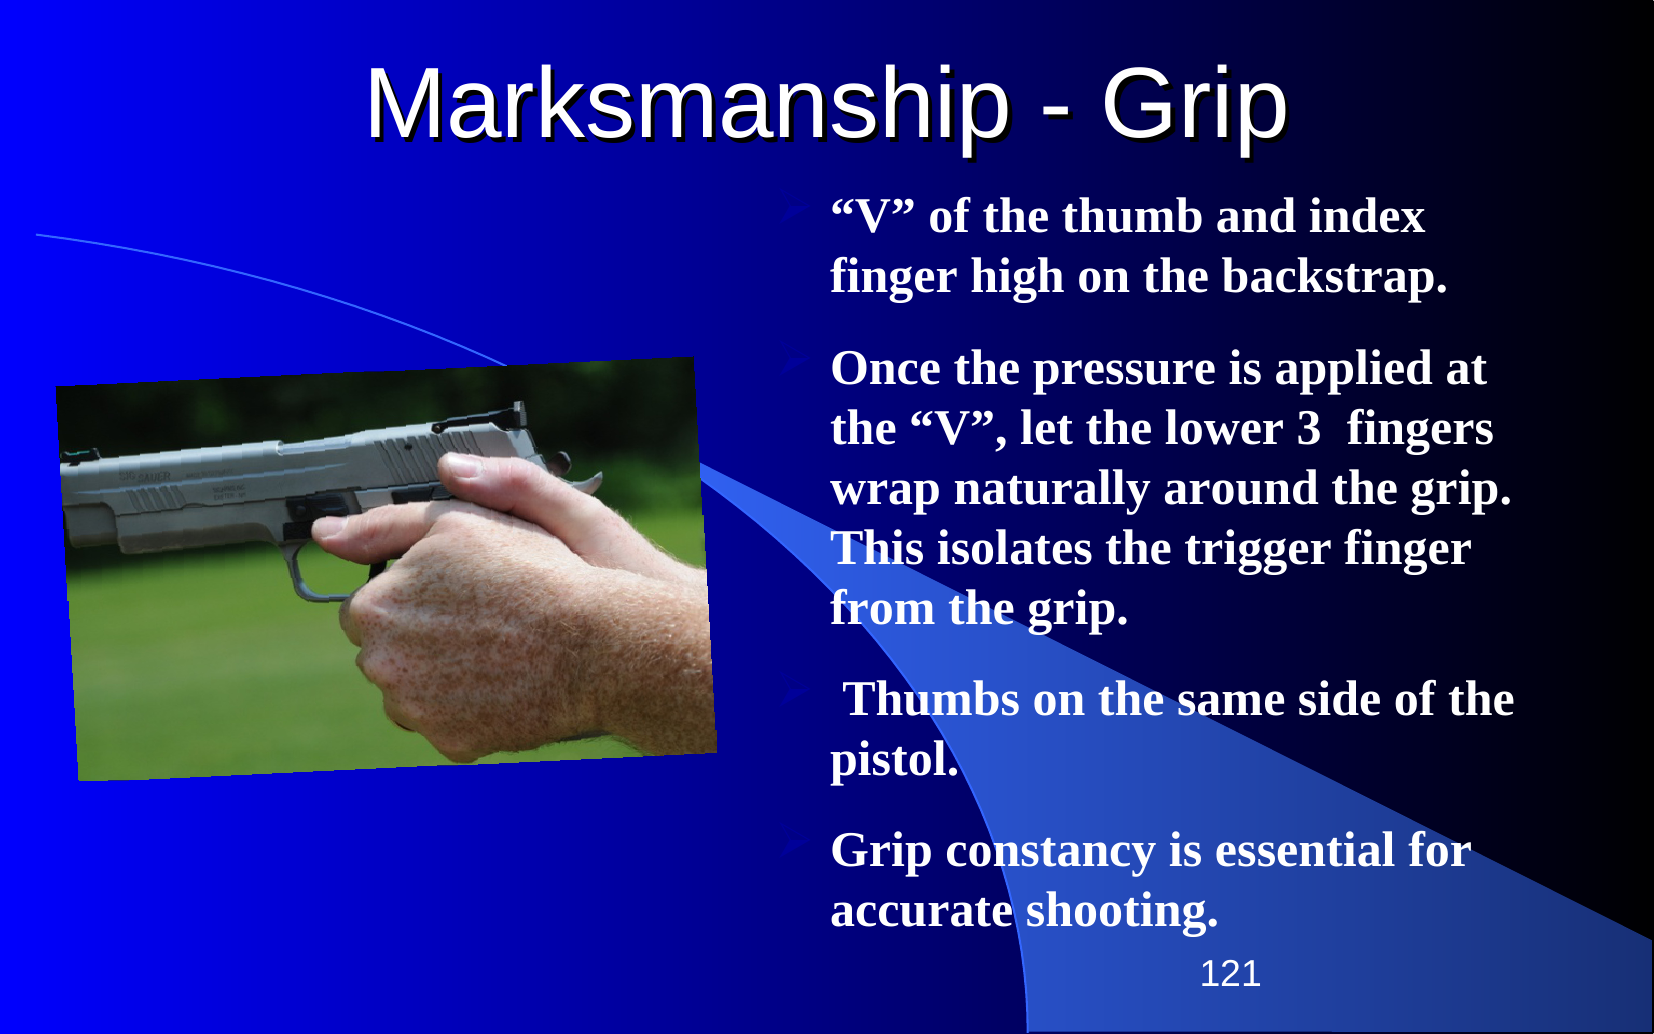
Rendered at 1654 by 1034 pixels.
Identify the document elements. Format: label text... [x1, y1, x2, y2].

text_box “V” of the thumb and index finger high on the backstrap. Once the pressure is applied at the “V”, let the lower 3 fingers wrap naturally around the grip. This isolates the trigger finger from the grip. Thumbs on the same side of the pistol. Grip constancy is essential for accurate shooting. [760, 175, 1563, 945]
text_box Marksmanship - Grip [82, 41, 1571, 166]
picture [55, 356, 717, 782]
text_box [1184, 941, 1571, 1011]
